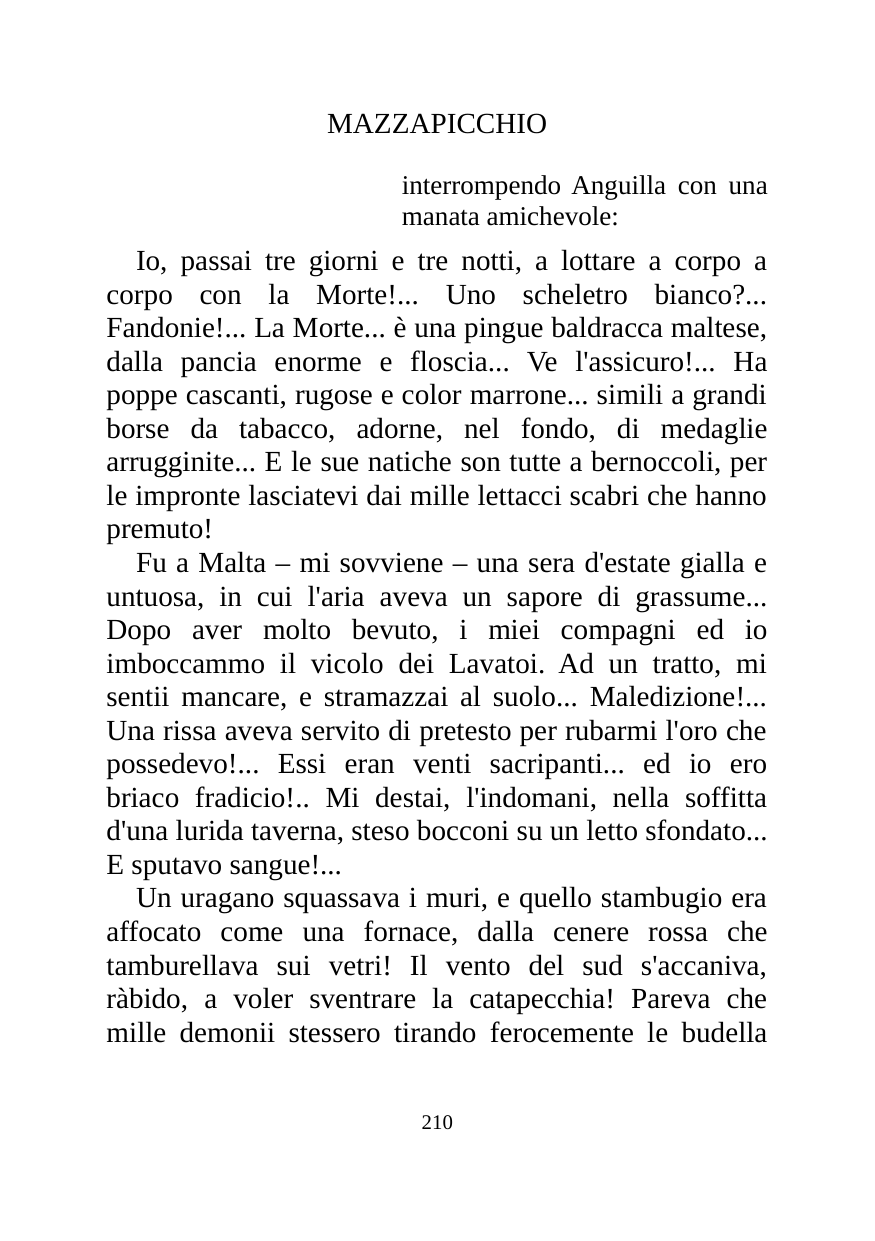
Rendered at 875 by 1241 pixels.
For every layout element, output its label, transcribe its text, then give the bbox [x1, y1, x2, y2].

text interrompendo Anguilla con una manata amichevole: [402, 169, 768, 232]
text Un uragano squassava i muri, e quello stambugio era affocato come una fornace, dalla cenere rossa che tamburellava sui vetri! Il vento del sud s'accaniva, ràbido, a voler sventrare la catapecchia! Pareva che mille demonii stessero tirando ferocemente le budella [106, 881, 768, 1048]
text MAZZAPICCHIO [106, 106, 768, 140]
text Fu a Malta – mi sovviene – una sera d'estate gialla e untuosa, in cui l'aria aveva un sapore di grassume... Dopo aver molto bevuto, i miei compagni ed io imboccammo il vicolo dei Lavatoi. Ad un tratto, mi sentii mancare, e stramazzai al suolo... Maledizione!... Una rissa aveva servito di pretesto per rubarmi l'oro che possedevo!... Essi eran venti sacripanti... ed io ero briaco fradicio!.. Mi destai, l'indomani, nella soffitta d'una lurida taverna, steso bocconi su un letto sfondato... E sputavo sangue!... [106, 545, 768, 881]
text Io, passai tre giorni e tre notti, a lottare a corpo a corpo con la Morte!... Uno scheletro bianco?... Fandonie!... La Morte... è una pingue baldracca maltese, dalla pancia enorme e floscia... Ve l'assicuro!... Ha poppe cascanti, rugose e color marrone... simili a grandi borse da tabacco, adorne, nel fondo, di medaglie arrugginite... E le sue natiche son tutte a bernoccoli, per le impronte lasciatevi dai mille lettacci scabri che hanno premuto! [106, 243, 768, 545]
